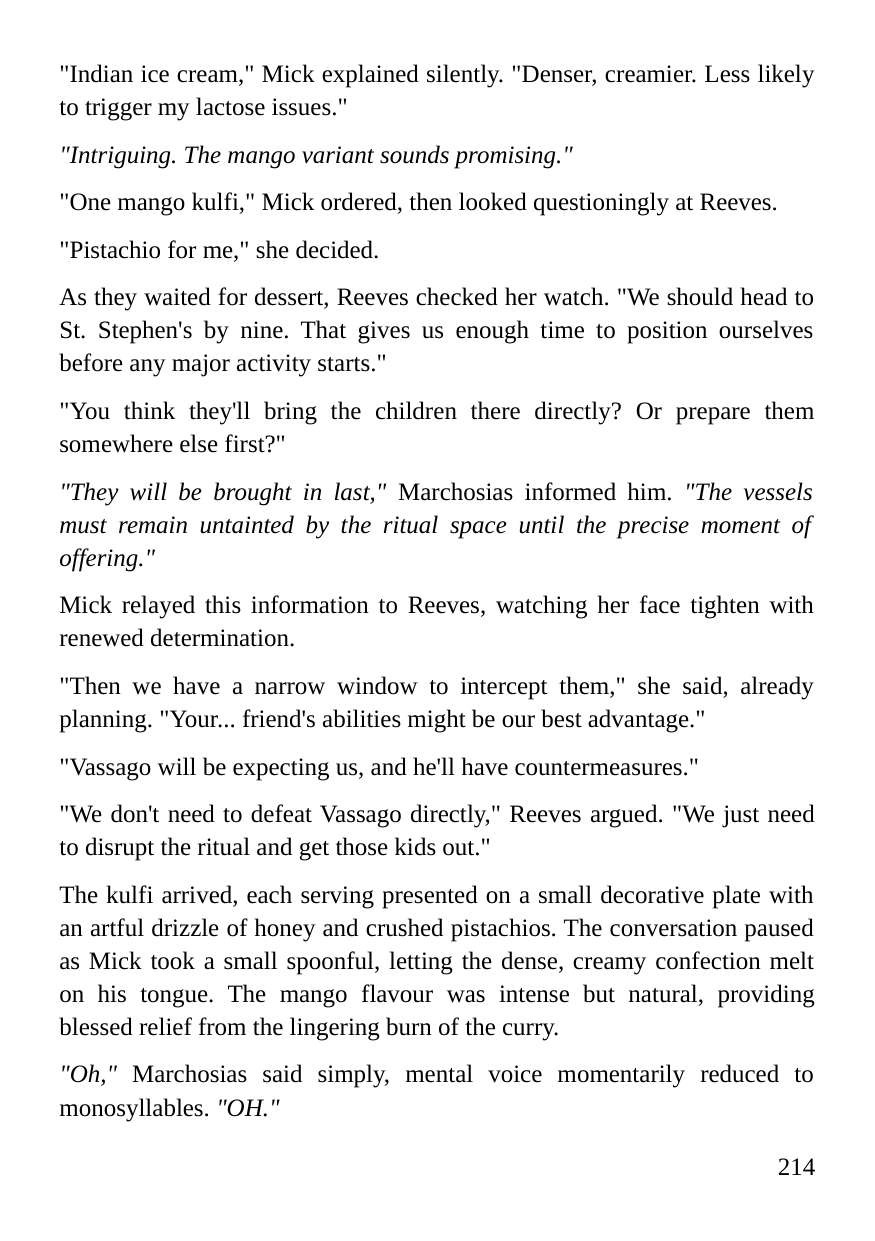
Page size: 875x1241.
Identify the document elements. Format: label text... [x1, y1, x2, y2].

text As they waited for dessert, Reeves checked her watch. "We should head to St. Stephen's by nine. That gives us enough time to position ourselves before any major activity starts." [59, 282, 815, 377]
text "Vassago will be expecting us, and he'll have countermeasures." [59, 752, 815, 780]
text "Then we have a narrow window to intercept them," she said, already planning. "Your... friend's abilities might be our best advantage." [59, 671, 815, 733]
text "Indian ice cream," Mick explained silently. "Denser, creamier. Less likely to trigger my lactose issues." [59, 59, 815, 121]
text "Oh," Marchosias said simply, mental voice momentarily reduced to monosyllables. "OH." [59, 1059, 815, 1121]
text "Intriguing. The mango variant sounds promising." [59, 140, 815, 168]
text "You think they'll bring the children there directly? Or prepare them somewhere else first?" [59, 396, 815, 458]
text "We don't need to defeat Vassago directly," Reeves argued. "We just need to disrupt the ritual and get those kids out." [59, 799, 815, 861]
text Mick relayed this information to Reeves, watching her face tighten with renewed determination. [59, 590, 815, 652]
text "They will be brought in last," Marchosias informed him. "The vessels must remain untainted by the ritual space until the precise moment of offering." [59, 477, 815, 572]
text "Pistachio for me," she decided. [59, 235, 815, 264]
text "One mango kulfi," Mick ordered, then looked questioningly at Reeves. [59, 187, 815, 216]
text The kulfi arrived, each serving presented on a small decorative plate with an artful drizzle of honey and crushed pistachios. The conversation paused as Mick took a small spoonful, letting the dense, creamy confection melt on his tongue. The mango flavour was intense but natural, providing blessed relief from the lingering burn of the curry. [59, 880, 815, 1041]
